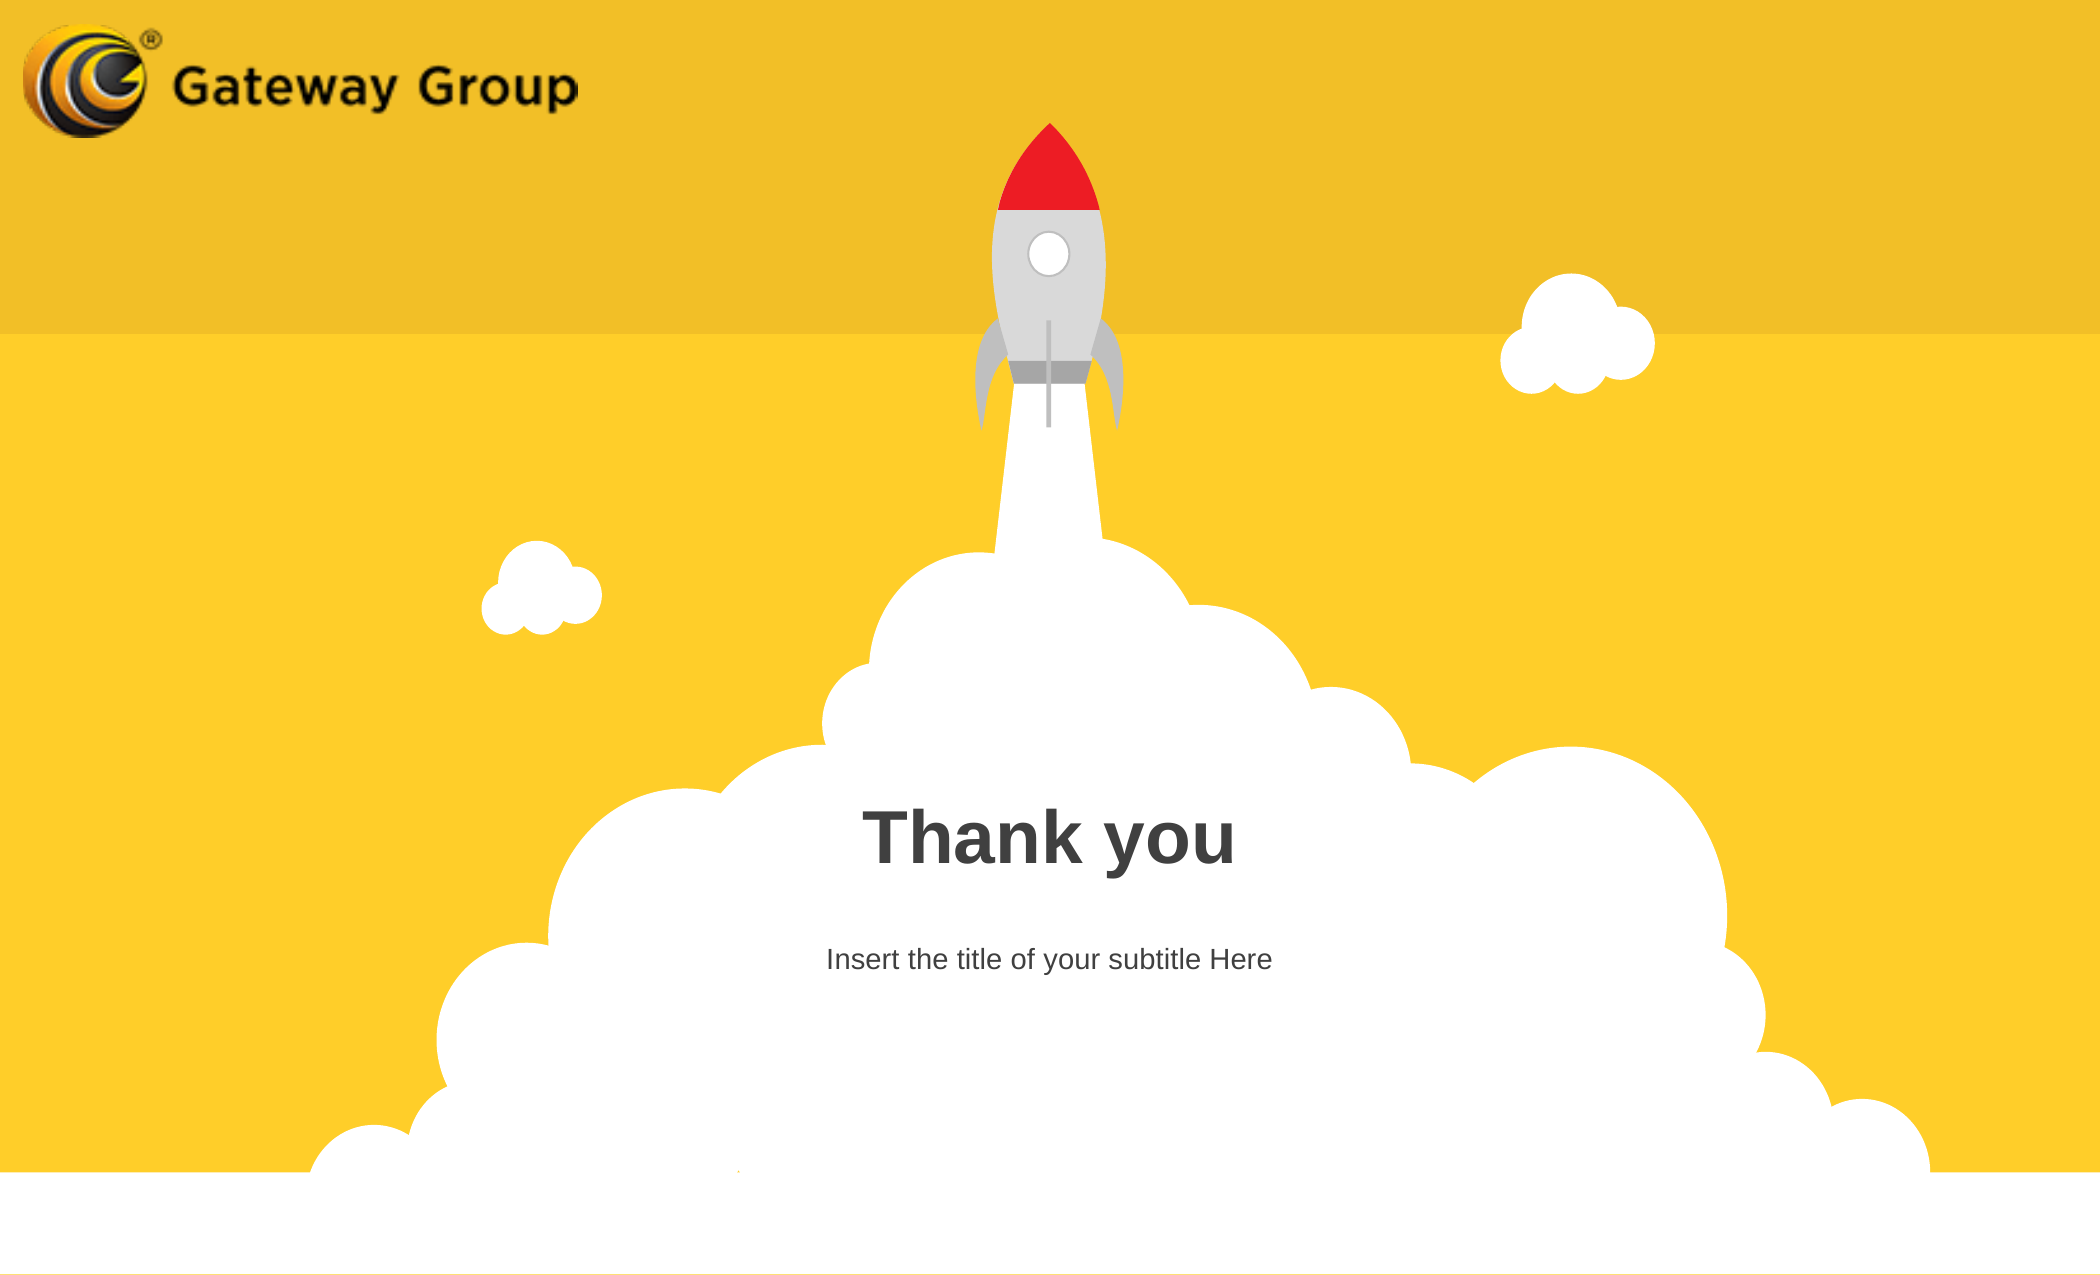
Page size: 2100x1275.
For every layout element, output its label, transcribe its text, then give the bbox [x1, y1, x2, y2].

picture [23, 24, 578, 138]
text_box Insert the title of your subtitle Here [0, 922, 2100, 994]
text_box Thank you [0, 762, 2100, 905]
